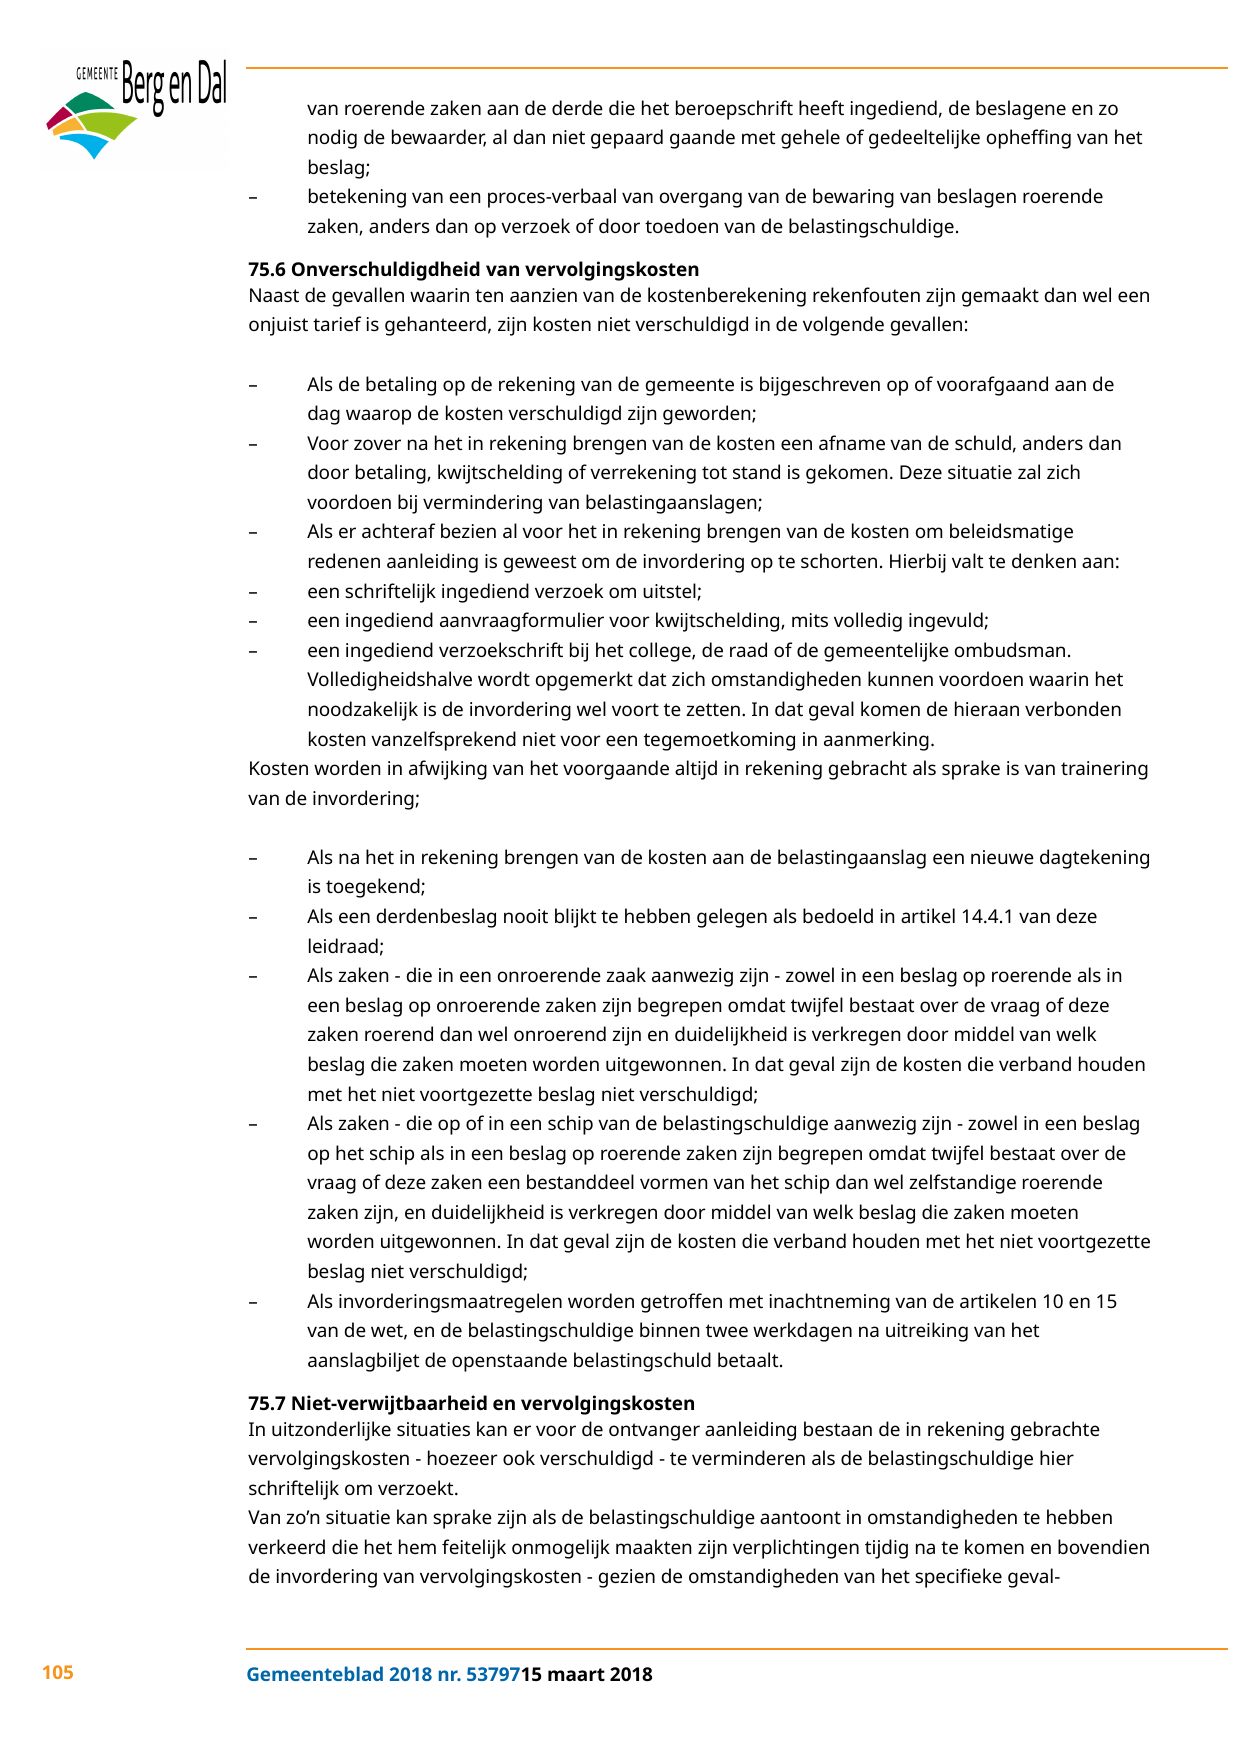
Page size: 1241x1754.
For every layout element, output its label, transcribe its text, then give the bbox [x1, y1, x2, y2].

list betekening van een proces-verbaal van overgang van de bewaring van beslagen roerende zaken, anders dan op verzoek of door toedoen van de belastingschuldige. [248, 183, 1152, 239]
list een schriftelijk ingediend verzoek om uitstel; [248, 578, 1152, 603]
text 75.7 Niet-verwijtbaarheid en vervolgingskosten [248, 1390, 1152, 1416]
list Als de betaling op de rekening van de gemeente is bijgeschreven op of voorafgaand aan de dag waarop de kosten verschuldigd zijn geworden; [248, 371, 1152, 426]
list Als na het in rekening brengen van de kosten aan de belastingaanslag een nieuwe dagtekening is toegekend; [248, 844, 1152, 899]
list Voor zover na het in rekening brengen van de kosten een afname van de schuld, anders dan door betaling, kwijtschelding of verrekening tot stand is gekomen. Deze situatie zal zich voordoen bij vermindering van belastingaanslagen; [248, 430, 1152, 515]
list van roerende zaken aan de derde die het beroepschrift heeft ingediend, de beslagene en zo nodig de bewaarder, al dan niet gepaard gaande met gehele of gedeeltelijke opheffing van het beslag; [248, 95, 1152, 180]
list Als invorderingsmaatregelen worden getroffen met inachtneming van de artikelen 10 en 15 van de wet, en de belastingschuldige binnen twee werkdagen na uitreiking van het aanslagbiljet de openstaande belastingschuld betaalt. [248, 1288, 1152, 1373]
list een ingediend verzoekschrift bij het college, de raad of de gemeentelijke ombudsman. Volledigheidshalve wordt opgemerkt dat zich omstandigheden kunnen voordoen waarin het noodzakelijk is de invordering wel voort te zetten. In dat geval komen de hieraan verbonden kosten vanzelfsprekend niet voor een tegemoetkoming in aanmerking. [248, 637, 1152, 751]
text Kosten worden in afwijking van het voorgaande altijd in rekening gebracht als sprake is van trainering van de invordering; [248, 755, 1152, 811]
text 75.6 Onverschuldigdheid van vervolgingskosten [248, 256, 1152, 282]
list Als zaken - die in een onroerende zaak aanwezig zijn - zowel in een beslag op roerende als in een beslag op onroerende zaken zijn begrepen omdat twijfel bestaat over de vraag of deze zaken roerend dan wel onroerend zijn en duidelijkheid is verkregen door middel van welk beslag die zaken moeten worden uitgewonnen. In dat geval zijn de kosten die verband houden met het niet voortgezette beslag niet verschuldigd; [248, 962, 1152, 1106]
text Naast de gevallen waarin ten aanzien van de kostenberekening rekenfouten zijn gemaakt dan wel een onjuist tarief is gehanteerd, zijn kosten niet verschuldigd in de volgende gevallen: [248, 282, 1152, 337]
text Van zo’n situatie kan sprake zijn als de belastingschuldige aantoont in omstandigheden te hebben verkeerd die het hem feitelijk onmogelijk maakten zijn verplichtingen tijdig na te komen en bovendien de invordering van vervolgingskosten - gezien de omstandigheden van het specifieke geval- [248, 1504, 1152, 1589]
list Als er achteraf bezien al voor het in rekening brengen van de kosten om beleidsmatige redenen aanleiding is geweest om de invordering op te schorten. Hierbij valt te denken aan: [248, 519, 1152, 574]
list Als een derdenbeslag nooit blijkt te hebben gelegen als bedoeld in artikel 14.4.1 van deze leidraad; [248, 903, 1152, 958]
list Als zaken - die op of in een schip van de belastingschuldige aanwezig zijn - zowel in een beslag op het schip als in een beslag op roerende zaken zijn begrepen omdat twijfel bestaat over de vraag of deze zaken een bestanddeel vormen van het schip dan wel zelfstandige roerende zaken zijn, en duidelijkheid is verkregen door middel van welk beslag die zaken moeten worden uitgewonnen. In dat geval zijn de kosten die verband houden met het niet voortgezette beslag niet verschuldigd; [248, 1110, 1152, 1284]
list een ingediend aanvraagformulier voor kwijtschelding, mits volledig ingevuld; [248, 607, 1152, 633]
picture [41, 47, 231, 172]
text In uitzonderlijke situaties kan er voor de ontvanger aanleiding bestaan de in rekening gebrachte vervolgingskosten - hoezeer ook verschuldigd - te verminderen als de belastingschuldige hier schriftelijk om verzoekt. [248, 1416, 1152, 1501]
